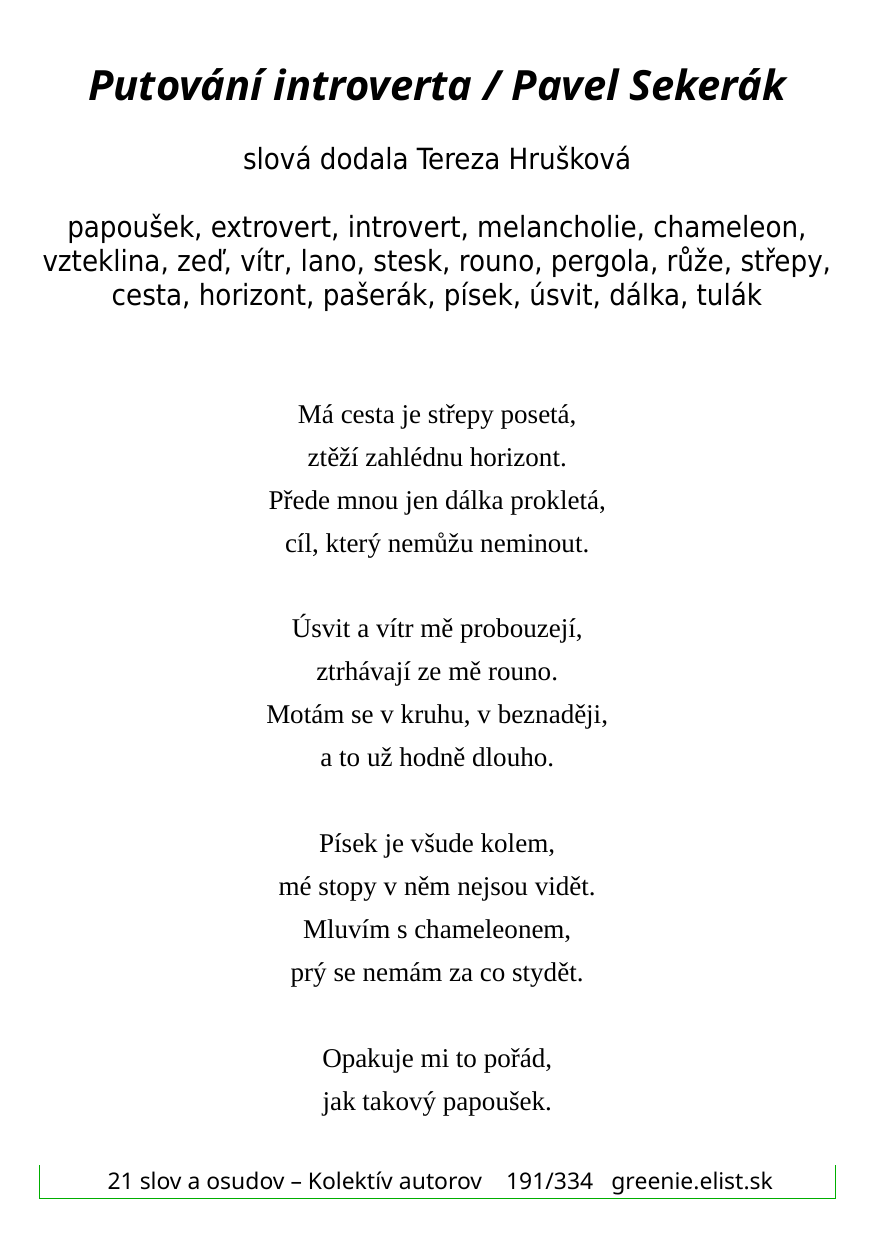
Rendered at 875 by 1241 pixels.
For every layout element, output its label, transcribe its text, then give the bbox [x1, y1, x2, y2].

text papoušek, extrovert, introvert, melancholie, chameleon, vzteklina, zeď, vítr, lano, stesk, rouno, pergola, růže, střepy, cesta, horizont, pašerák, písek, úsvit, dálka, tulák [41, 210, 833, 312]
text Přede mnou jen dálka prokletá, [41, 484, 833, 515]
text Mluvím s chameleonem, [41, 913, 833, 944]
text Má cesta je střepy posetá, [41, 398, 833, 429]
text slová dodala Tereza Hrušková [41, 142, 833, 176]
text jak takový papoušek. [41, 1085, 833, 1116]
text ztrhávají ze mě rouno. [41, 656, 833, 687]
text ztěží zahlédnu horizont. [41, 441, 833, 472]
text mé stopy v něm nejsou vidět. [41, 870, 833, 901]
text cíl, který nemůžu neminout. [41, 527, 833, 558]
text prý se nemám za co stydět. [41, 956, 833, 987]
text Motám se v kruhu, v beznaději, [41, 698, 833, 729]
text a to už hodně dlouho. [41, 741, 833, 772]
text Úsvit a vítr mě probouzejí, [41, 613, 833, 644]
text Opakuje mi to pořád, [41, 1042, 833, 1073]
subtitle Putování introverta / Pavel Sekerák [41, 56, 833, 113]
text Písek je všude kolem, [41, 827, 833, 858]
